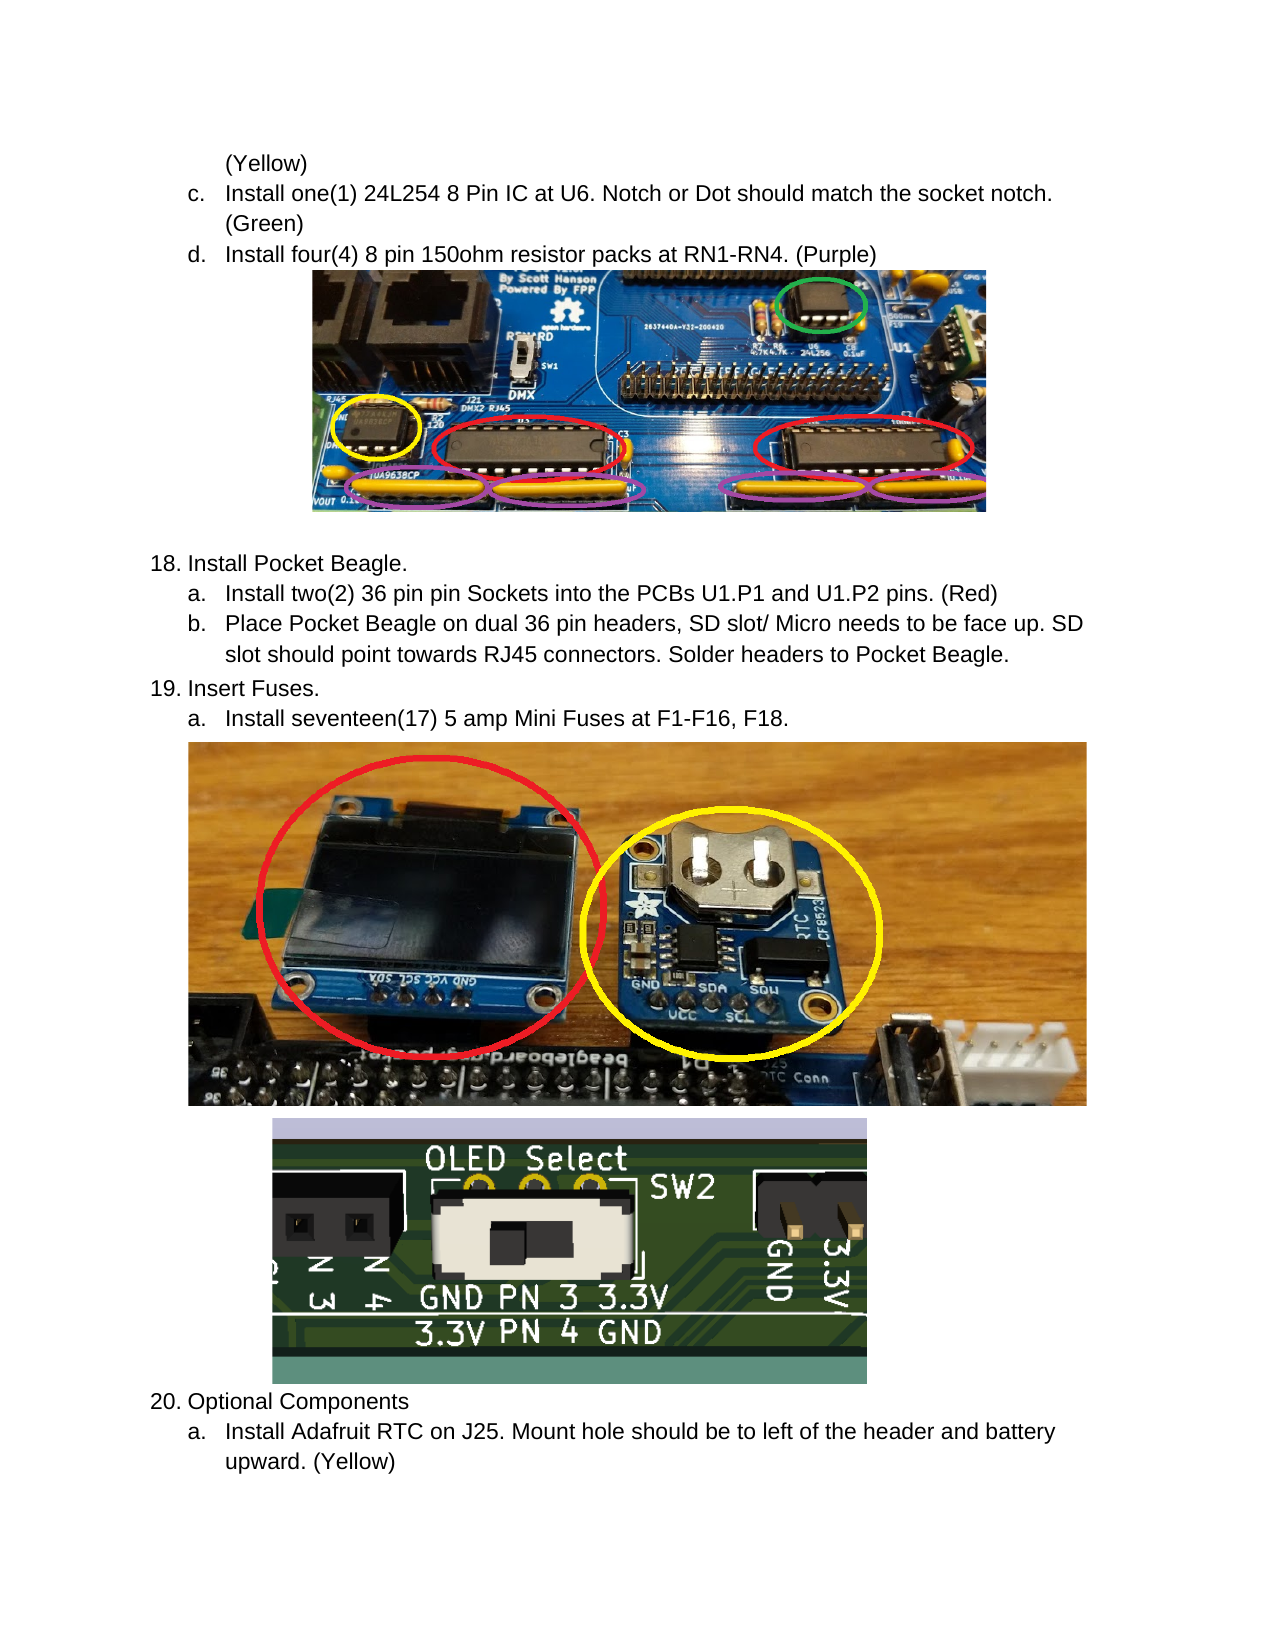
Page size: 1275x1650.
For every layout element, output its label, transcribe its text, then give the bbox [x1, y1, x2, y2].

list Place Pocket Beagle on dual 36 pin headers, SD slot/ Micro needs to be face up. SD slot should point towards RJ45 connectors. Solder headers to Pocket Beagle. [187, 610, 1125, 667]
list Optional Components [150, 1384, 1125, 1414]
list Install Pocket Beagle. [150, 550, 1125, 576]
list Insert Fuses. [150, 675, 1125, 701]
picture [188, 742, 1087, 1106]
list Install four(4) 8 pin 150ohm resistor packs at RN1-RN4. (Purple) [187, 241, 1125, 267]
picture [272, 1118, 867, 1384]
list Install Adafruit RTC on J25. Mount hole should be to left of the header and battery upward. (Yellow) [187, 1418, 1125, 1474]
list (Yellow) [187, 150, 1125, 176]
list Install one(1) 24L254 8 Pin IC at U6. Notch or Dot should match the socket notch. (Green) [187, 180, 1125, 237]
list Install seventeen(17) 5 amp Mini Fuses at F1-F16, F18. [187, 705, 1125, 731]
picture [312, 270, 987, 512]
list Install two(2) 36 pin pin Sockets into the PCBs U1.P1 and U1.P2 pins. (Red) [187, 580, 1125, 607]
